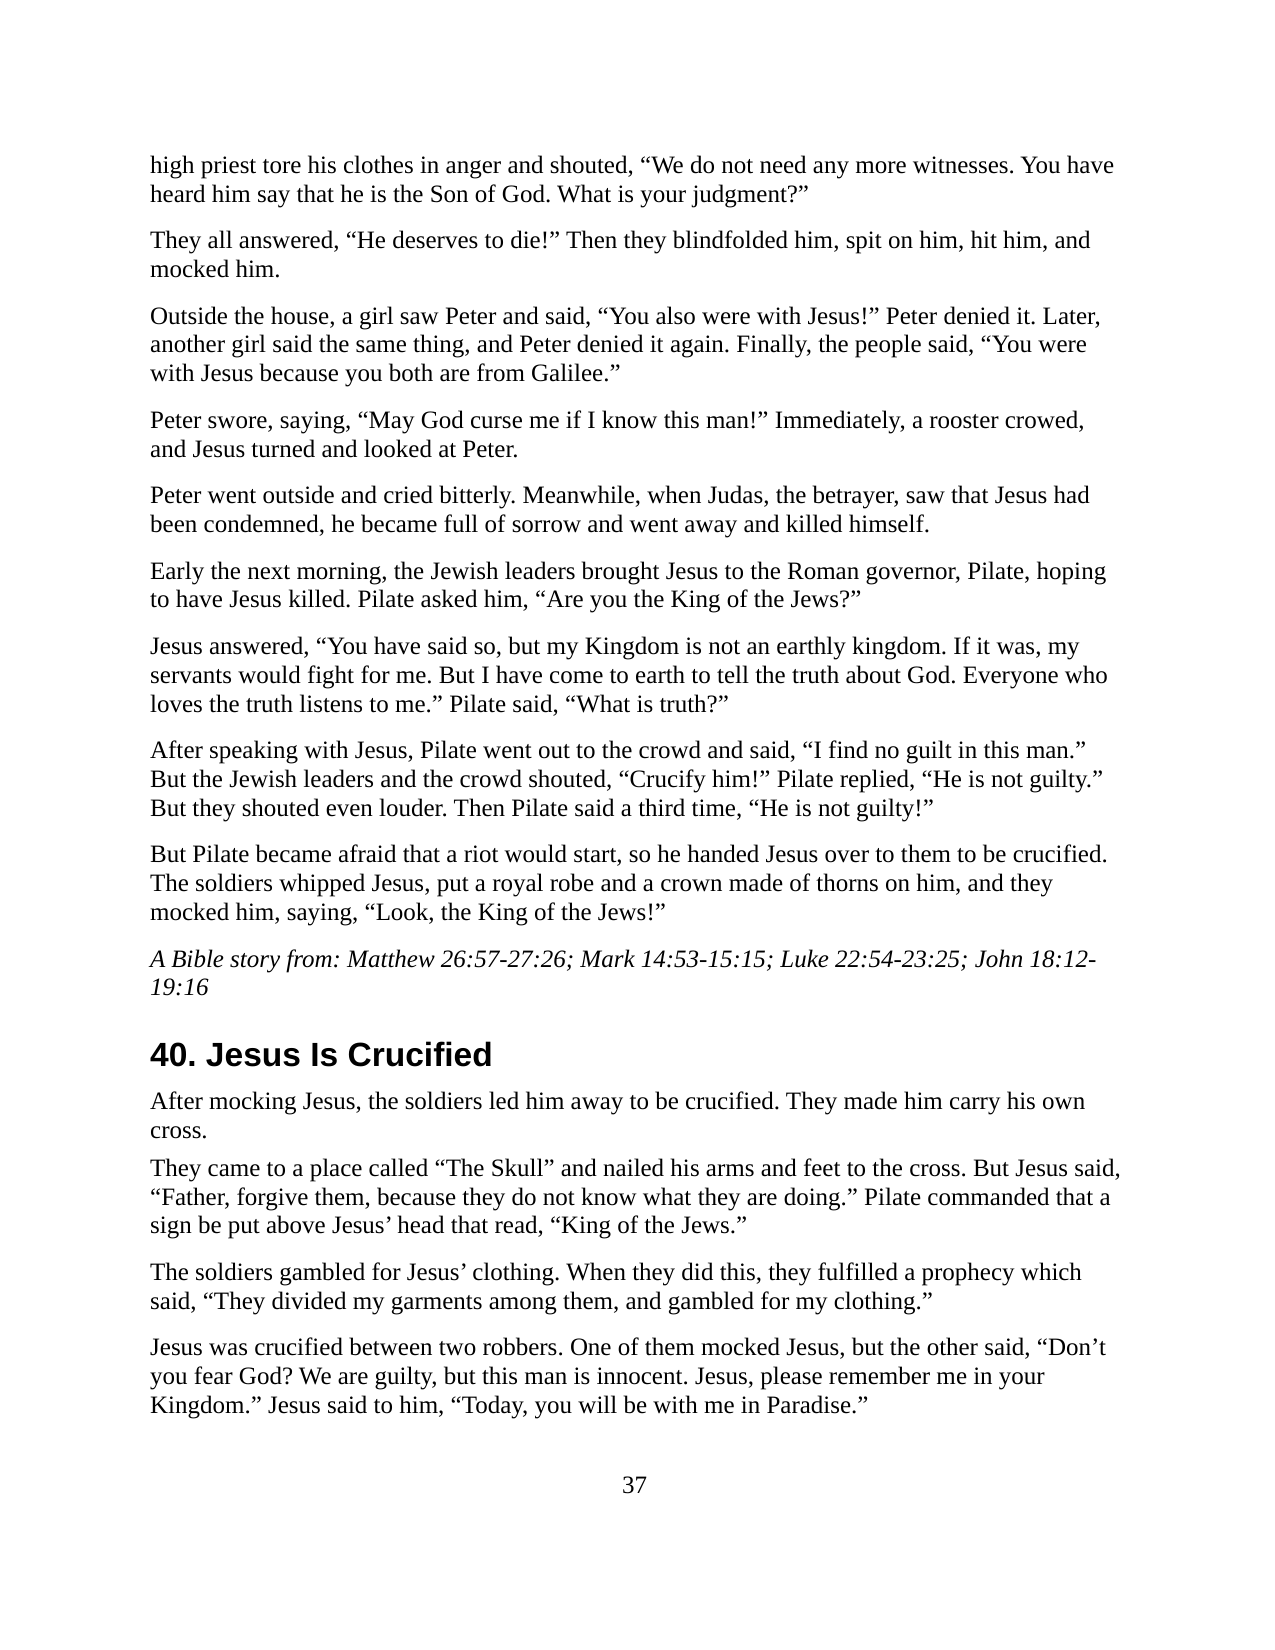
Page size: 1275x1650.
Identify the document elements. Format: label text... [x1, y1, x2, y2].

text Peter went outside and cried bitterly. Meanwhile, when Judas, the betrayer, saw that Jesus had been condemned, he became full of sorrow and went away and killed himself. [150, 480, 1125, 538]
text They all answered, “He deserves to die!” Then they blindfolded him, spit on him, hit him, and mocked him. [150, 225, 1125, 283]
text Jesus answered, “You have said so, but my Kingdom is not an earthly kingdom. If it was, my servants would fight for me. But I have come to earth to tell the truth about God. Everyone who loves the truth listens to me.” Pilate said, “What is truth?” [150, 631, 1125, 717]
text But Pilate became afraid that a riot would start, so he handed Jesus over to them to be crucified. The soldiers whipped Jesus, put a royal robe and a crown made of thorns on him, and they mocked him, saying, “Look, the King of the Jews!” [150, 839, 1125, 926]
text Peter swore, saying, “May God curse me if I know this man!” Immediately, a rooster crowed, and Jesus turned and looked at Peter. [150, 405, 1125, 462]
text Early the next morning, the Jewish leaders brought Jesus to the Roman governor, Pilate, hoping to have Jesus killed. Pilate asked him, “Are you the King of the Jews?” [150, 556, 1125, 613]
subtitle 40. Jesus Is Crucified [150, 1035, 1125, 1074]
text They came to a place called “The Skull” and nailed his arms and feet to the cross. But Jesus said, “Father, forgive them, because they do not know what they are doing.” Pilate commanded that a sign be put above Jesus’ head that read, “King of the Jews.” [150, 1153, 1125, 1239]
text A Bible story from: Matthew 26:57-27:26; Mark 14:53-15:15; Luke 22:54-23:25; John 18:12-19:16 [150, 944, 1125, 1001]
text The soldiers gambled for Jesus’ clothing. When they did this, they fulfilled a prophecy which said, “They divided my garments among them, and gambled for my clothing.” [150, 1257, 1125, 1314]
text Outside the house, a girl saw Peter and said, “You also were with Jesus!” Peter denied it. Later, another girl said the same thing, and Peter denied it again. Finally, the people said, “You were with Jesus because you both are from Galilee.” [150, 301, 1125, 387]
text After mocking Jesus, the soldiers led him away to be crucified. They made him carry his own cross. [150, 1086, 1125, 1144]
text Jesus was crucified between two robbers. One of them mocked Jesus, but the other said, “Don’t you fear God? We are guilty, but this man is innocent. Jesus, please remember me in your Kingdom.” Jesus said to him, “Today, you will be with me in Paradise.” [150, 1332, 1125, 1419]
text high priest tore his clothes in anger and shouted, “We do not need any more witnesses. You have heard him say that he is the Son of God. What is your judgment?” [150, 150, 1125, 207]
text After speaking with Jesus, Pilate went out to the crowd and said, “I find no guilt in this man.” But the Jewish leaders and the crowd shouted, “Crucify him!” Pilate replied, “He is not guilty.” But they shouted even louder. Then Pilate said a third time, “He is not guilty!” [150, 735, 1125, 822]
